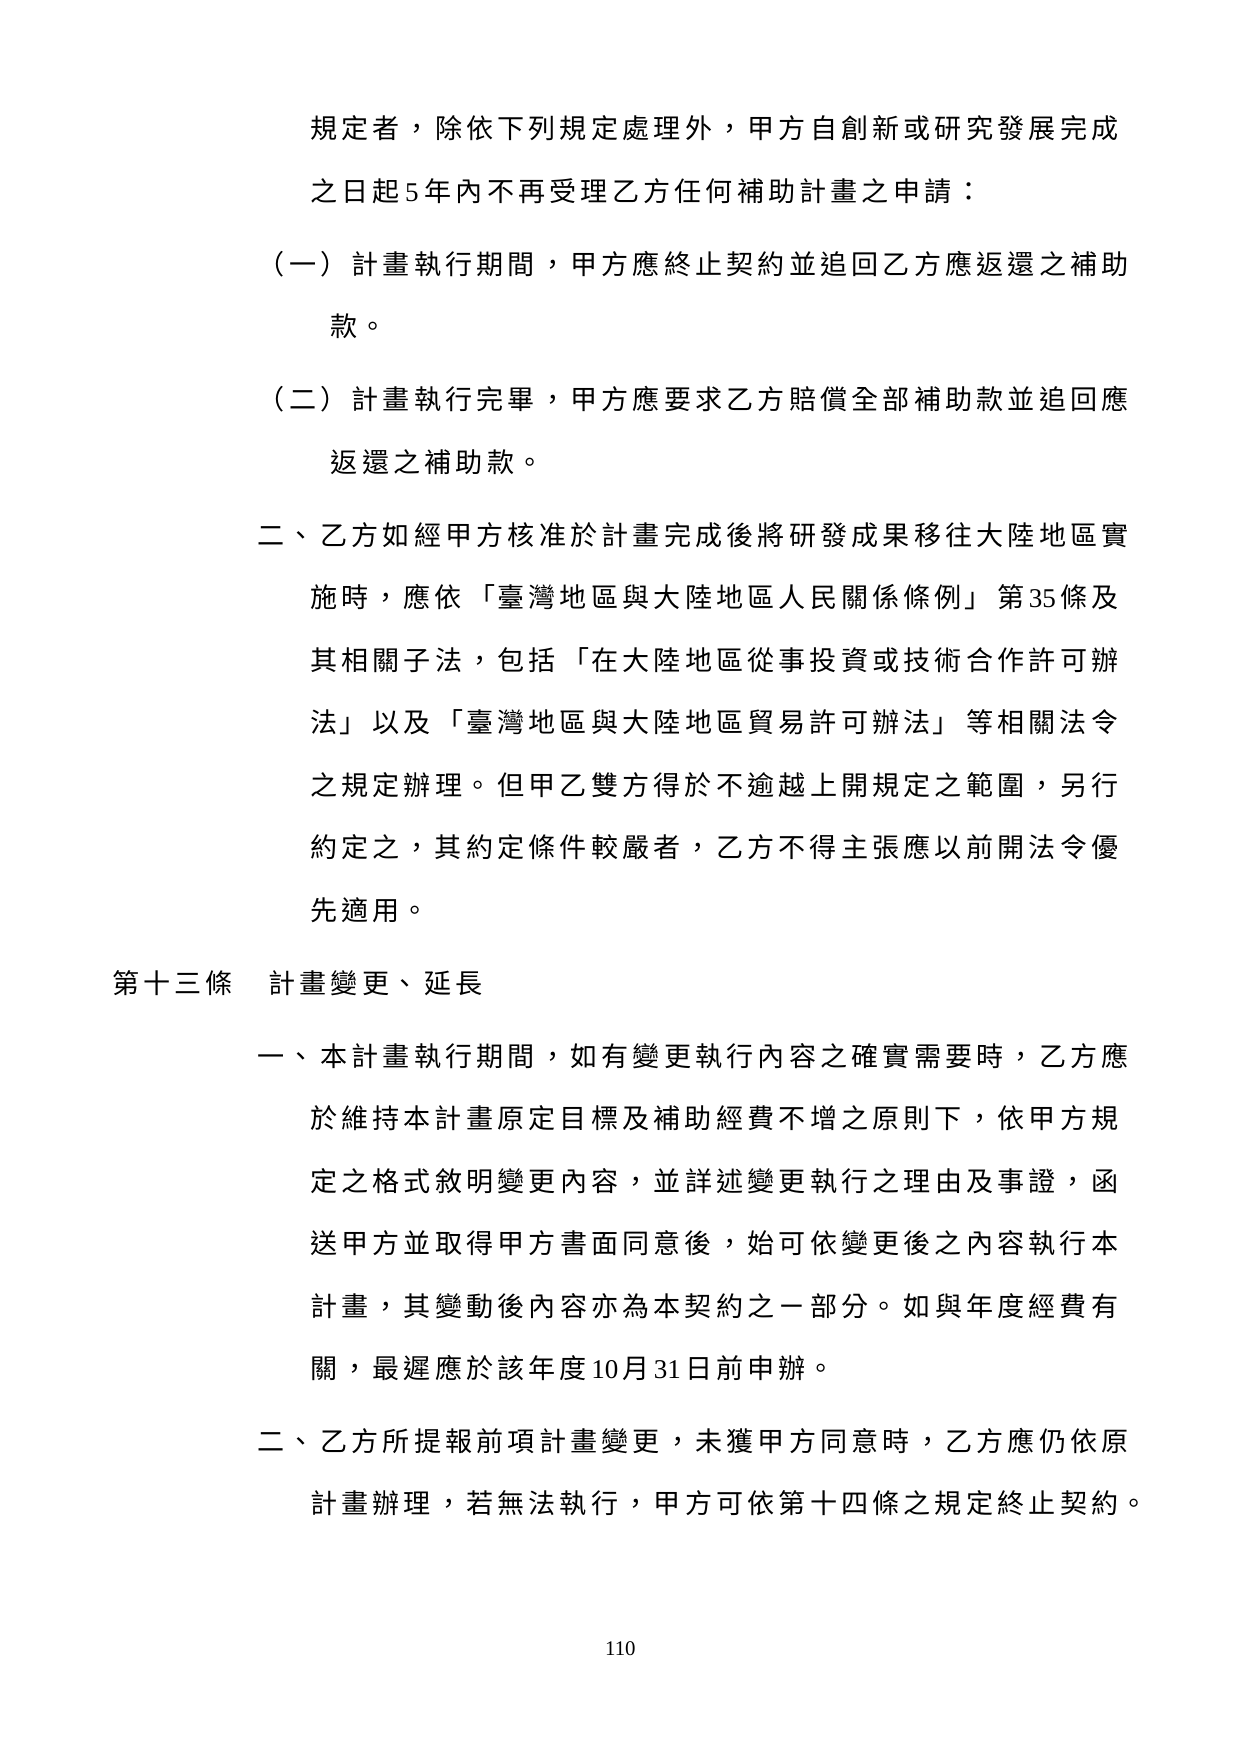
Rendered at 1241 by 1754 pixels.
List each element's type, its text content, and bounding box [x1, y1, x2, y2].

text 二、乙方如經甲方核准於計畫完成後將研發成果移往大陸地區實施時，應依「臺灣地區與大陸地區人民關係條例」第35條及其相關子法，包括「在大陸地區從事投資或技術合作許可辦法」以及「臺灣地區與大陸地區貿易許可辦法」等相關法令之規定辦理。但甲乙雙方得於不逾越上開規定之範圍，另行約定之，其約定條件較嚴者，乙方不得主張應以前開法令優先適用。 [247, 492, 1131, 929]
text 規定者，除依下列規定處理外，甲方自創新或研究發展完成之日起5年內不再受理乙方任何補助計畫之申請： [247, 85, 1131, 210]
text （一）計畫執行期間，甲方應終止契約並追回乙方應返還之補助款。 [247, 221, 1131, 346]
text 第十三條 計畫變更、延長 [110, 939, 1131, 1002]
text 一、本計畫執行期間，如有變更執行內容之確實需要時，乙方應於維持本計畫原定目標及補助經費不增之原則下，依甲方規定之格式敘明變更內容，並詳述變更執行之理由及事證，函送甲方並取得甲方書面同意後，始可依變更後之內容執行本計畫，其變動後內容亦為本契約之ㄧ部分。如與年度經費有關，最遲應於該年度10月31日前申辦。 [247, 1012, 1131, 1387]
text 二、乙方所提報前項計畫變更，未獲甲方同意時，乙方應仍依原計畫辦理，若無法執行，甲方可依第十四條之規定終止契約。 [247, 1398, 1131, 1523]
text （二）計畫執行完畢，甲方應要求乙方賠償全部補助款並追回應返還之補助款。 [247, 356, 1131, 481]
